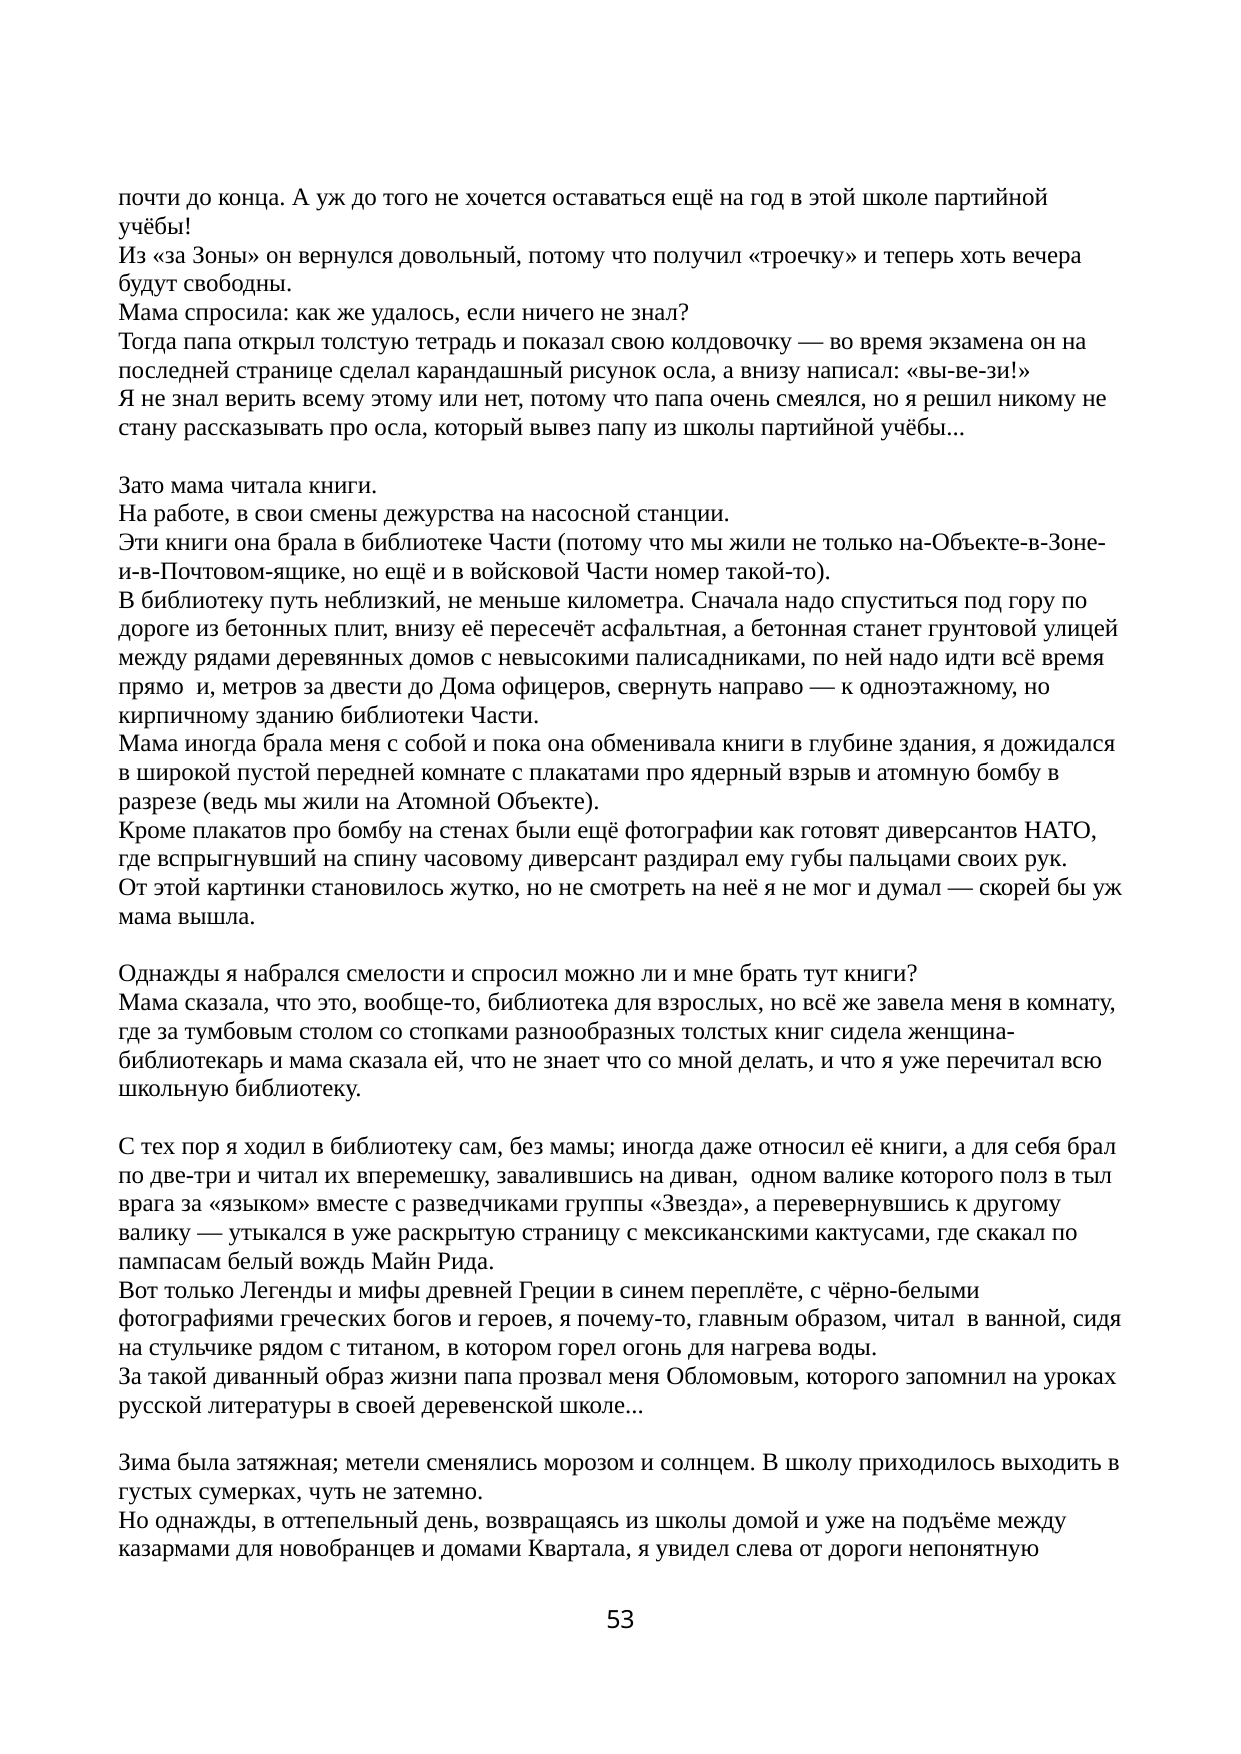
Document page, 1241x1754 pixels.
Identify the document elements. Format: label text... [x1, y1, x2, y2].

text В библиотеку путь неблизкий, не меньше километра. Сначала надо спуститься под гору по дороге из бетонных плит, внизу её пересечёт асфальтная, а бетонная станет грунтовой улицей между рядами деревянных домов с невысокими палисадниками, по ней надо идти всё время прямо и, метров за двести до Дома офицеров, свернуть направо — к одноэтажному, но кирпичному зданию библиотеки Части. [118, 585, 1122, 728]
text Зато мама читала книги. [118, 470, 1122, 498]
text Зима была затяжная; метели сменялись морозом и солнцем. В школу приходилось выходить в густых сумерках, чуть не затемно. [118, 1447, 1122, 1505]
text Тогда папа открыл толстую тетрадь и показал свою колдовочку — во время экзамена он на последней странице сделал карандашный рисунок осла, а внизу написал: «вы-ве-зи!» [118, 326, 1122, 383]
text Эти книги она брала в библиотеке Части (потому что мы жили не только на-Объекте-в-Зоне-и-в-Почтовом-ящике, но ещё и в войсковой Части номер такой-то). [118, 527, 1122, 585]
text Вот только Легенды и мифы древней Греции в синем переплёте, с чёрно-белыми фотографиями греческих богов и героев, я почему-то, главным образом, читал в ванной, сидя на стульчике рядом с титаном, в котором горел огонь для нагрева воды. [118, 1275, 1122, 1361]
text Мама сказала, что это, вообще-то, библиотека для взрослых, но всё же завела меня в комнату, где за тумбовым столом со стопками разнообразных толстых книг сидела женщина-библиотекарь и мама сказала ей, что не знает что со мной делать, и что я уже перечитал всю школьную библиотеку. [118, 987, 1122, 1102]
text Кроме плакатов про бомбу на стенах были ещё фотографии как готовят диверсантов НАТО, где вспрыгнувший на спину часовому диверсант раздирал ему губы пальцами своих рук. [118, 815, 1122, 872]
text Я не знал верить всему этому или нет, потому что папа очень смеялся, но я решил никому не стану рассказывать про осла, который вывез папу из школы партийной учёбы... [118, 383, 1122, 441]
text Мама иногда брала меня с собой и пока она обменивала книги в глубине здания, я дожидался в широкой пустой передней комнате с плакатами про ядерный взрыв и атомную бомбу в разрезе (ведь мы жили на Атомной Объекте). [118, 728, 1122, 815]
text Из «за Зоны» он вернулся довольный, потому что получил «троечку» и теперь хоть вечера будут свободны. [118, 240, 1122, 297]
text Однажды я набрался смелости и спросил можно ли и мне брать тут книги? [118, 958, 1122, 987]
text С тех пор я ходил в библиотеку сам, без мамы; иногда даже относил её книги, а для себя брал по две-три и читал их вперемешку, завалившись на диван, одном валике которого полз в тыл врага за «языком» вместе с разведчиками группы «Звезда», а перевернувшись к другому валику — утыкался в уже раскрытую страницу с мексиканскими кактусами, где скакал по пампасам белый вождь Майн Рида. [118, 1131, 1122, 1275]
text Но однажды, в оттепельный день, возвращаясь из школы домой и уже на подъёме между казармами для новобранцев и домами Квартала, я увидел слева от дороги непонятную [118, 1505, 1122, 1562]
text почти до конца. А уж до того не хочется оставаться ещё на год в этой школе партийной учёбы! [118, 182, 1122, 240]
text От этой картинки становилось жутко, но не смотреть на неё я не мог и думал — скорей бы уж мама вышла. [118, 872, 1122, 930]
text За такой диванный образ жизни папа прозвал меня Обломовым, которого запомнил на уроках русской литературы в своей деревенской школе... [118, 1361, 1122, 1418]
text На работе, в свои смены дежурства на насосной станции. [118, 498, 1122, 527]
text Мама спросила: как же удалось, если ничего не знал? [118, 297, 1122, 326]
